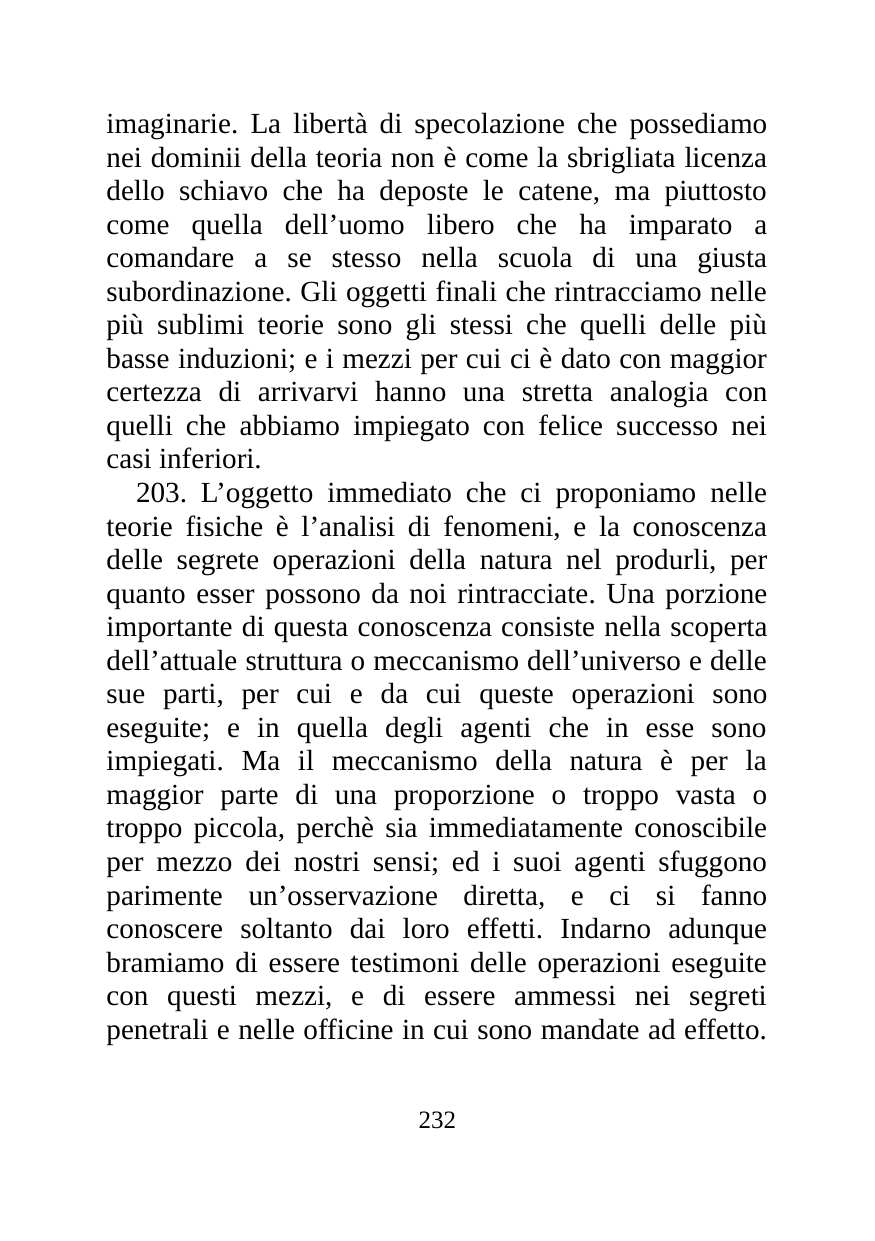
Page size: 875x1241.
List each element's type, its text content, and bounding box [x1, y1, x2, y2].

text imaginarie. La libertà di specolazione che possediamo nei dominii della teoria non è come la sbrigliata licenza dello schiavo che ha deposte le catene, ma piuttosto come quella dell’uomo libero che ha imparato a comandare a se stesso nella scuola di una giusta subordinazione. Gli oggetti finali che rintracciamo nelle più sublimi teorie sono gli stessi che quelli delle più basse induzioni; e i mezzi per cui ci è dato con maggior certezza di arrivarvi hanno una stretta analogia con quelli che abbiamo impiegato con felice successo nei casi inferiori. [106, 106, 768, 475]
text 203. L’oggetto immediato che ci proponiamo nelle teorie fisiche è l’analisi di fenomeni, e la conoscenza delle segrete operazioni della natura nel produrli, per quanto esser possono da noi rintracciate. Una porzione importante di questa conoscenza consiste nella scoperta dell’attuale struttura o meccanismo dell’universo e delle sue parti, per cui e da cui queste operazioni sono eseguite; e in quella degli agenti che in esse sono impiegati. Ma il meccanismo della natura è per la maggior parte di una proporzione o troppo vasta o troppo piccola, perchè sia immediatamente conoscibile per mezzo dei nostri sensi; ed i suoi agenti sfuggono parimente un’osservazione diretta, e ci si fanno conoscere soltanto dai loro effetti. Indarno adunque bramiamo di essere testimoni delle operazioni eseguite con questi mezzi, e di essere ammessi nei segreti penetrali e nelle officine in cui sono mandate ad effetto. [106, 475, 768, 1045]
